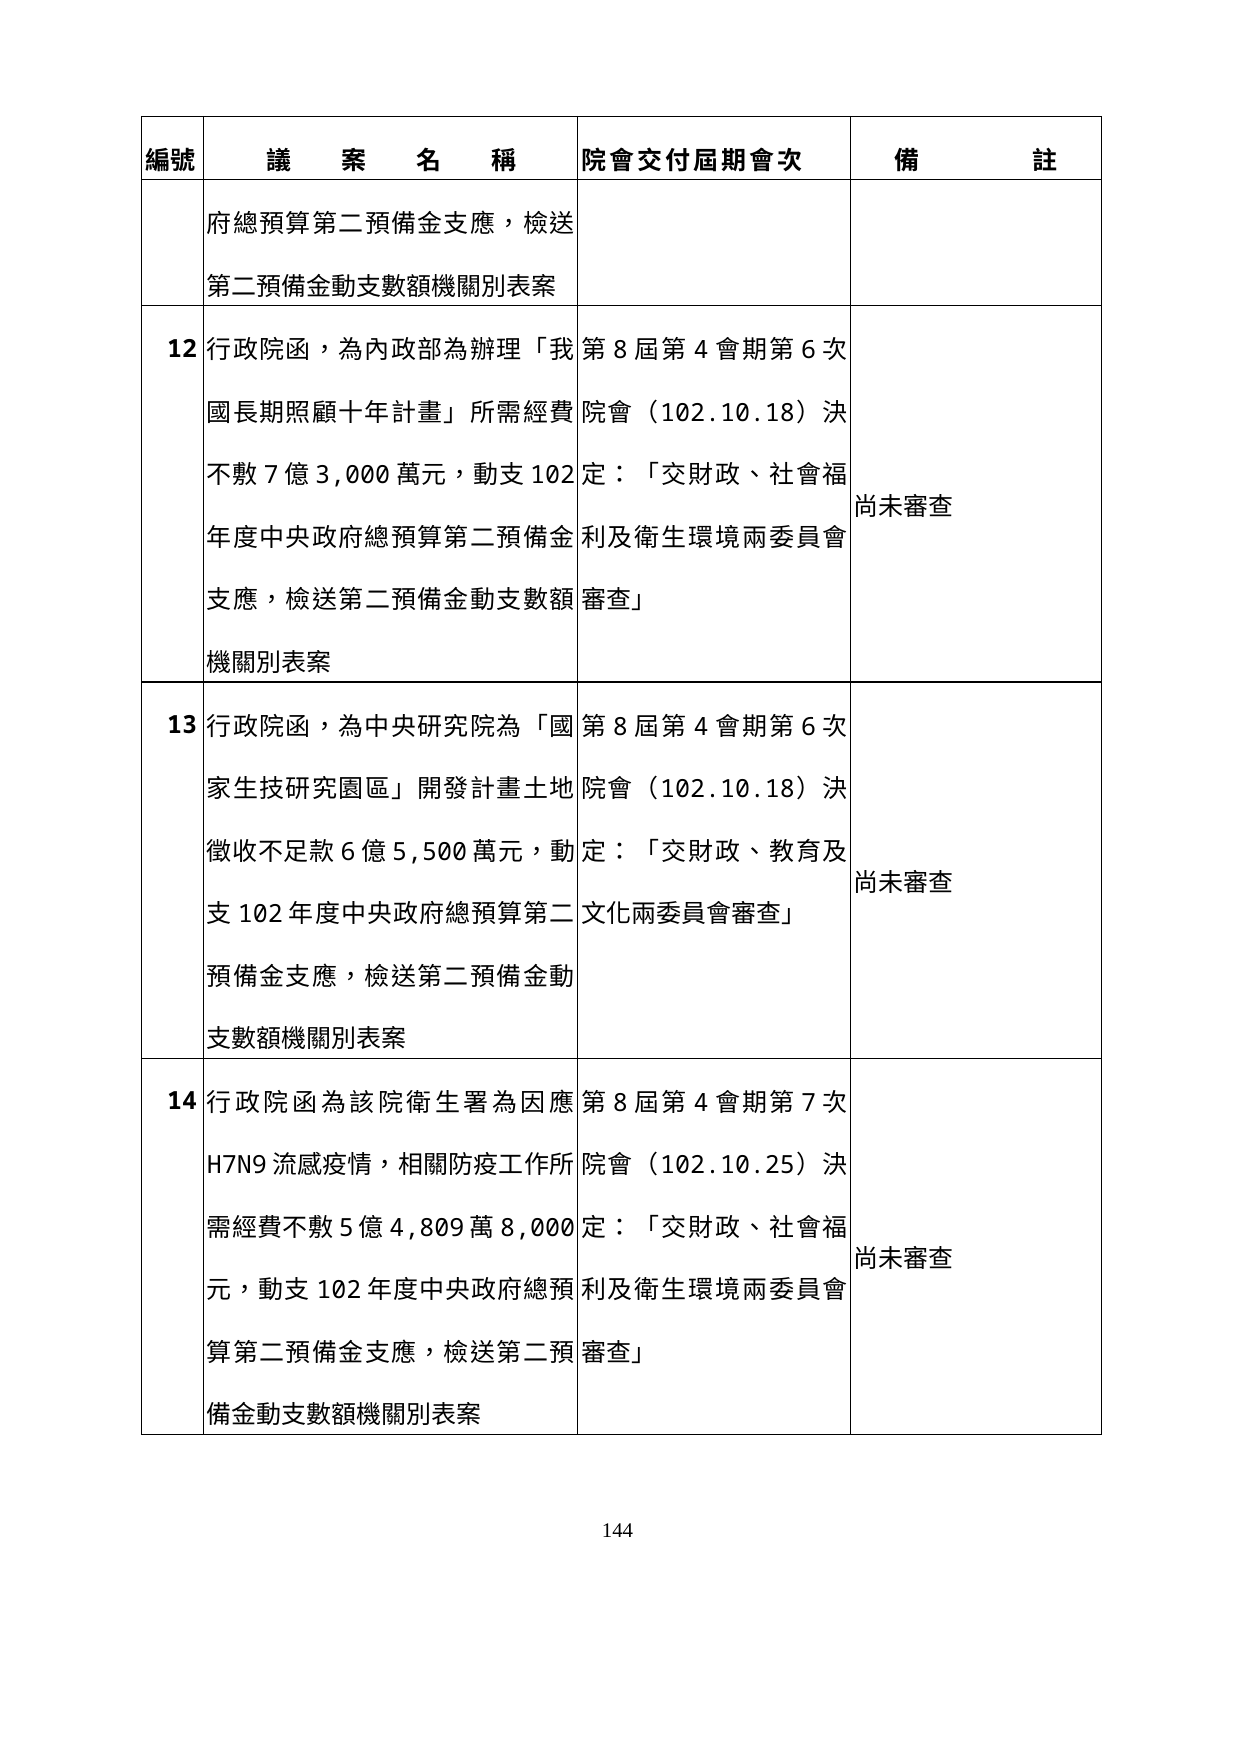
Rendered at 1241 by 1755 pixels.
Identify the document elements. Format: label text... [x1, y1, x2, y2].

table_cell 行政院函為該院衛生署為因應H7N9流感疫情，相關防疫工作所需經費不敷5億4,809萬8,000元，動支102年度中央政府總預算第二預備金支應，檢送第二預備金動支數額機關別表案 [204, 1059, 577, 1433]
table_cell [578, 180, 850, 305]
table_cell 府總預算第二預備金支應，檢送第二預備金動支數額機關別表案 [204, 180, 577, 305]
table_cell [142, 306, 203, 681]
table_cell 尚未審查 [851, 683, 1101, 1057]
table_cell [851, 180, 1101, 305]
table_header 議 案 名 稱 [204, 117, 577, 179]
table_cell 第8屆第4會期第7次院會（102.10.25）決定：「交財政、社會福利及衛生環境兩委員會審查」 [578, 1059, 850, 1433]
table_cell 行政院函，為內政部為辦理「我國長期照顧十年計畫」所需經費不敷7億3,000萬元，動支102年度中央政府總預算第二預備金支應，檢送第二預備金動支數額機關別表案 [204, 306, 577, 681]
table_cell [142, 180, 203, 305]
table_cell [142, 1059, 203, 1433]
table_header 備 註 [851, 117, 1101, 179]
table_cell 行政院函，為中央研究院為「國家生技研究園區」開發計畫土地徵收不足款6億5,500萬元，動支102年度中央政府總預算第二預備金支應，檢送第二預備金動支數額機關別表案 [204, 683, 577, 1057]
table_cell 第8屆第4會期第6次院會（102.10.18）決定：「交財政、教育及文化兩委員會審查」 [578, 683, 850, 1057]
table_cell 尚未審查 [851, 306, 1101, 681]
table_header 院會交付屆期會次 [578, 117, 850, 179]
table_cell [142, 683, 203, 1057]
table_cell 第8屆第4會期第6次院會（102.10.18）決定：「交財政、社會福利及衛生環境兩委員會審查」 [578, 306, 850, 681]
table_cell 尚未審查 [851, 1059, 1101, 1433]
table_header 編號 [142, 117, 203, 179]
